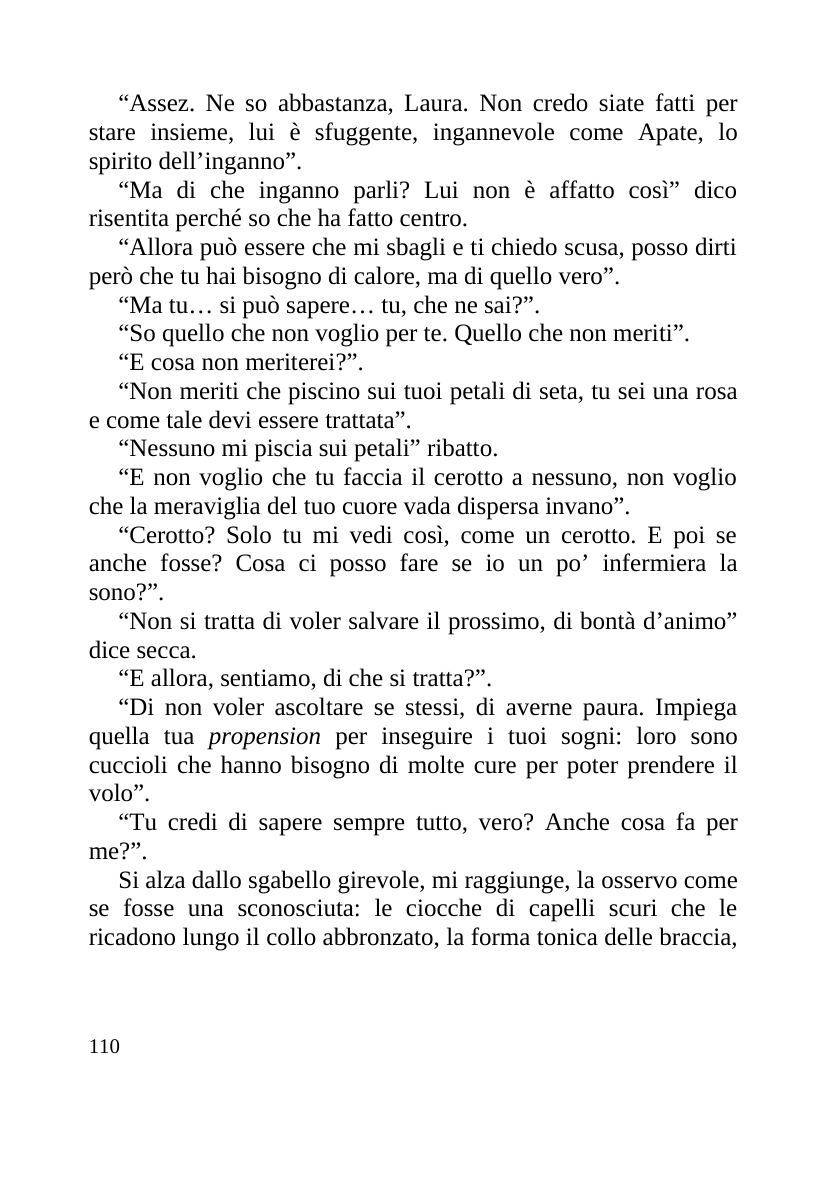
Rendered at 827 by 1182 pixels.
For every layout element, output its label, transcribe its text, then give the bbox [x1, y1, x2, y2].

text Si alza dallo sgabello girevole, mi raggiunge, la osservo come se fosse una sconosciuta: le ciocche di capelli scuri che le ricadono lungo il collo abbronzato, la forma tonica delle braccia, [88, 865, 738, 951]
text “Ma tu… si può sapere… tu, che ne sai?”. [88, 290, 738, 318]
text “Ma di che inganno parli? Lui non è affatto così” dico risentita perché so che ha fatto centro. [88, 175, 738, 232]
text “Non meriti che piscino sui tuoi petali di seta, tu sei una rosa e come tale devi essere trattata”. [88, 376, 738, 433]
text “Nessuno mi piscia sui petali” ribatto. [88, 433, 738, 462]
text “Cerotto? Solo tu mi vedi così, come un cerotto. E poi se anche fosse? Cosa ci posso fare se io un po’ infermiera la sono?”. [88, 520, 738, 606]
text “Allora può essere che mi sbagli e ti chiedo scusa, posso dirti però che tu hai bisogno di calore, ma di quello vero”. [88, 232, 738, 290]
text “Non si tratta di voler salvare il prossimo, di bontà d’animo” dice secca. [88, 606, 738, 663]
text “E cosa non meriterei?”. [88, 347, 738, 376]
text “Di non voler ascoltare se stessi, di averne paura. Impiega quella tua propension per inseguire i tuoi sogni: loro sono cuccioli che hanno bisogno di molte cure per poter prendere il volo”. [88, 692, 738, 807]
text “E non voglio che tu faccia il cerotto a nessuno, non voglio che la meraviglia del tuo cuore vada dispersa invano”. [88, 462, 738, 520]
text “Tu credi di sapere sempre tutto, vero? Anche cosa fa per me?”. [88, 807, 738, 865]
text “Assez. Ne so abbastanza, Laura. Non credo siate fatti per stare insieme, lui è sfuggente, ingannevole come Apate, lo spirito dell’inganno”. [88, 88, 738, 175]
text “E allora, sentiamo, di che si tratta?”. [88, 663, 738, 692]
text “So quello che non voglio per te. Quello che non meriti”. [88, 318, 738, 347]
